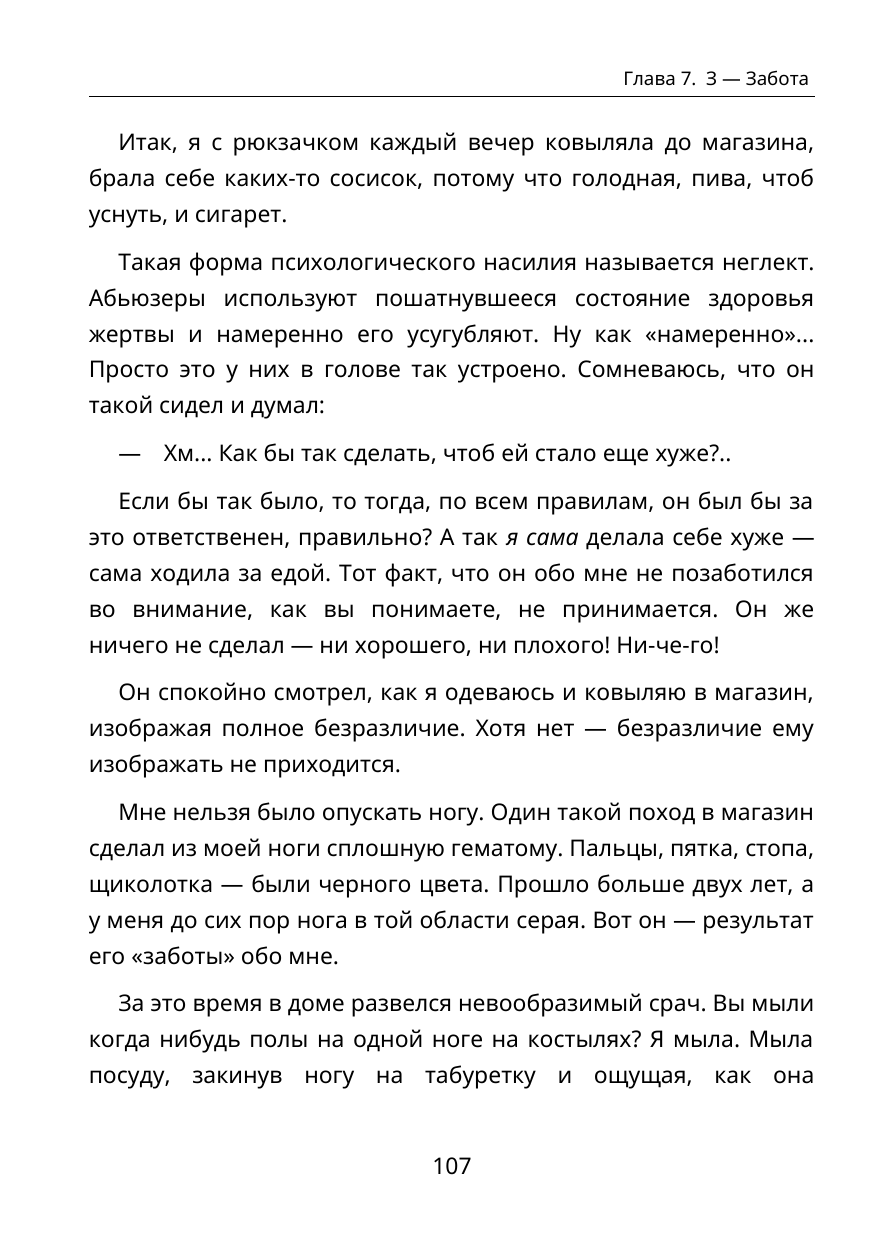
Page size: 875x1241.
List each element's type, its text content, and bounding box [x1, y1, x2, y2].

text Мне нельзя было опускать ногу. Один такой поход в магазин сделал из моей ноги сплошную гематому. Пальцы, пятка, стопа, щиколотка — были черного цвета. Прошло больше двух лет, а у меня до сих пор нога в той области серая. Вот он — результат его «заботы» обо мне. [88, 796, 815, 971]
text Он спокойно смотрел, как я одеваюсь и ковыляю в магазин, изображая полное безразличие. Хотя нет — безразличие ему изображать не приходится. [88, 676, 815, 779]
text За это время в доме развелся невообразимый срач. Вы мыли когда нибудь полы на одной ноге на костылях? Я мыла. Мыла посуду, закинув ногу на табуретку и ощущая, как она [88, 987, 815, 1090]
text Такая форма психологического насилия называется неглект. Абьюзеры используют пошатнувшееся состояние здоровья жертвы и намеренно его усугубляют. Ну как «намеренно»... Просто это у них в голове так устроено. Сомневаюсь, что он такой сидел и думал: [88, 246, 815, 421]
text Если бы так было, то тогда, по всем правилам, он был бы за это ответственен, правильно? А так я сама делала себе хуже — сама ходила за едой. Тот факт, что он обо мне не позаботился во внимание, как вы понимаете, не принимается. Он же ничего не сделал — ни хорошего, ни плохого! Ни-че-го! [88, 485, 815, 660]
list Хм... Как бы так сделать, чтоб ей стало еще хуже?.. [88, 437, 815, 468]
text Итак, я с рюкзачком каждый вечер ковыляла до магазина, брала себе каких-то сосисок, потому что голодная, пива, чтоб уснуть, и сигарет. [88, 126, 815, 229]
